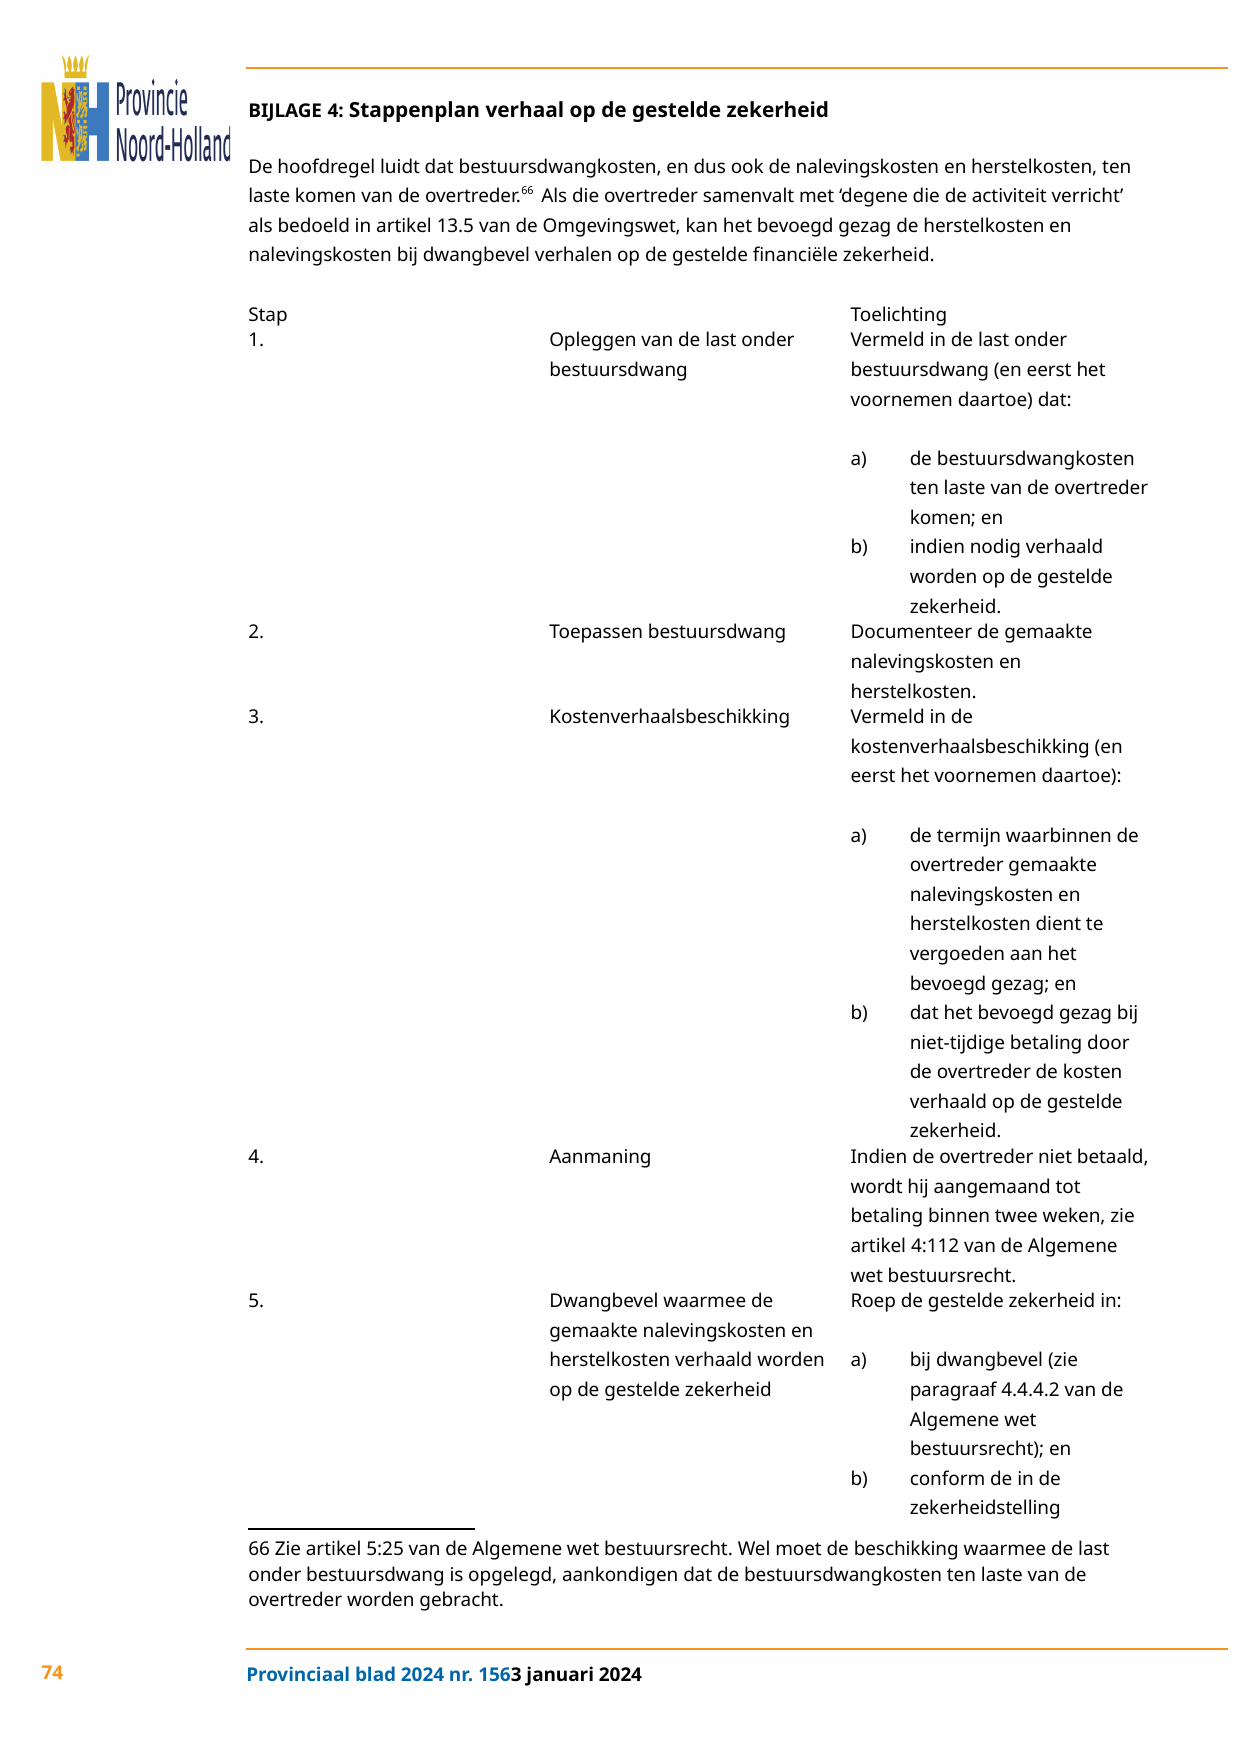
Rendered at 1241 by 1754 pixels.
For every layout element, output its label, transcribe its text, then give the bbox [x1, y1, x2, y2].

text BIJLAGE 4: Stappenplan verhaal op de gestelde zekerheid [248, 95, 1152, 123]
table_cell Opleggen van de last onder bestuursdwang [549, 327, 850, 619]
table_cell 3. [248, 704, 549, 1143]
text De hoofdregel luidt dat bestuursdwangkosten, en dus ook de nalevingskosten en herstelkosten, ten laste komen van de overtreder. Als die overtreder samenvalt met ‘degene die de activiteit verricht’ als bedoeld in artikel 13.5 van de Omgevingswet, kan het bevoegd gezag de herstelkosten en nalevingskosten bij dwangbevel verhalen op de gestelde financiële zekerheid. [248, 153, 1152, 267]
table_cell Toepassen bestuursdwang [549, 619, 850, 703]
table_cell Indien de overtreder niet betaald, wordt hij aangemaand tot betaling binnen twee weken, zie artikel 4:112 van de Algemene wet bestuursrecht. [850, 1144, 1152, 1287]
table_cell 4. [248, 1144, 549, 1287]
table_cell 2. [248, 619, 549, 703]
table_cell 1. [248, 327, 549, 619]
table_cell Dwangbevel waarmee de gemaakte nalevingskosten en herstelkosten verhaald worden op de gestelde zekerheid [549, 1288, 850, 1520]
table_header Stap [248, 301, 850, 327]
table_cell Aanmaning [549, 1144, 850, 1287]
table_cell Vermeld in de last onder bestuursdwang (en eerst het voornemen daartoe) dat: de bestuursdwangkosten ten laste van de overtreder komen; en indien nodig verhaald worden op de gestelde zekerheid. [850, 327, 1152, 619]
text Zie artikel 5:25 van de Algemene wet bestuursrecht. Wel moet de beschikking waarmee de last onder bestuursdwang is opgelegd, aankondigen dat de bestuursdwangkosten ten laste van de overtreder worden gebracht. [248, 1535, 1152, 1612]
table_cell 5. [248, 1288, 549, 1520]
table_cell Kostenverhaalsbeschikking [549, 704, 850, 1143]
table_header Toelichting [850, 301, 1152, 327]
picture [41, 47, 231, 172]
table_cell Documenteer de gemaakte nalevingskosten en herstelkosten. [850, 619, 1152, 703]
table_cell Roep de gestelde zekerheid in: bij dwangbevel (zie paragraaf 4.4.4.2 van de Algemene wet bestuursrecht); en conform de in de zekerheidstelling [850, 1288, 1152, 1520]
table_cell Vermeld in de kostenverhaalsbeschikking (en eerst het voornemen daartoe): de termijn waarbinnen de overtreder gemaakte nalevingskosten en herstelkosten dient te vergoeden aan het bevoegd gezag; en dat het bevoegd gezag bij niet-tijdige betaling door de overtreder de kosten verhaald op de gestelde zekerheid. [850, 704, 1152, 1143]
